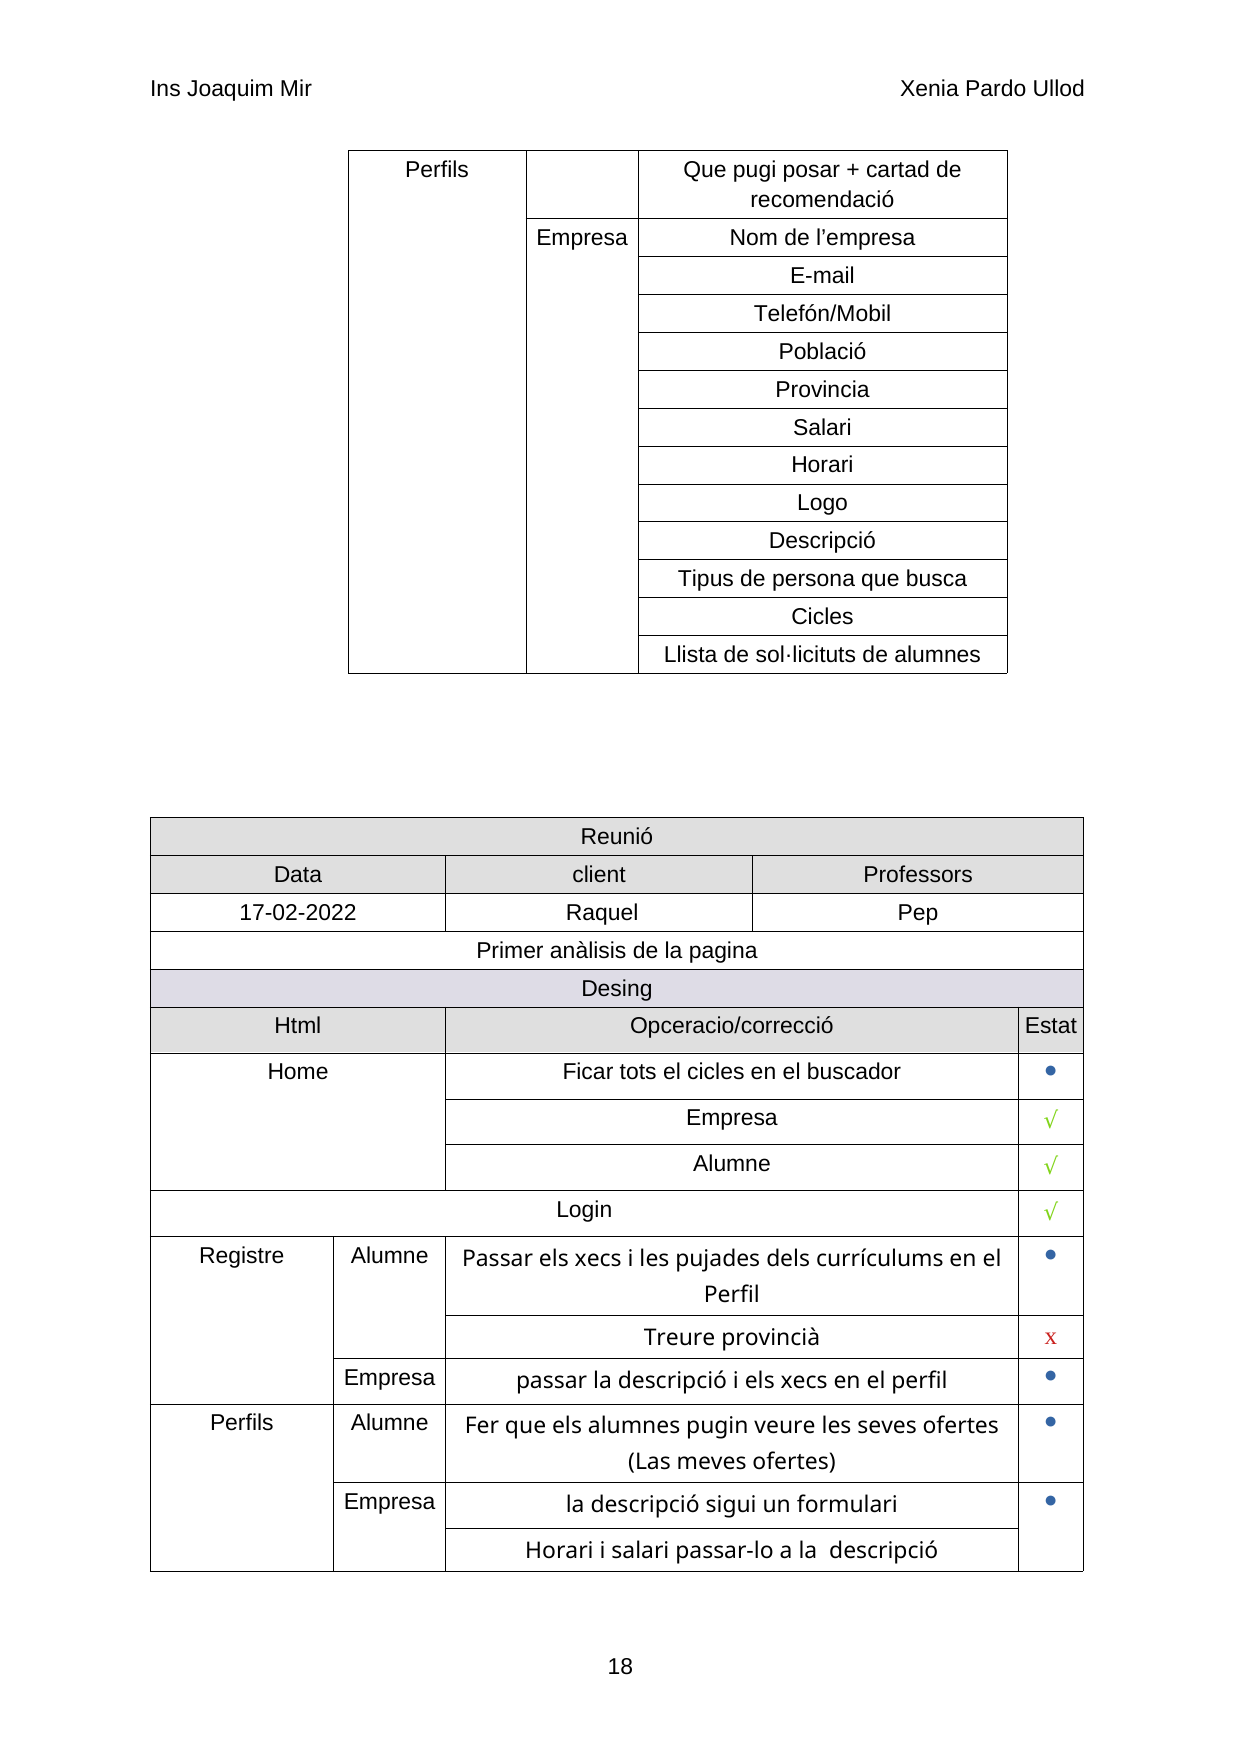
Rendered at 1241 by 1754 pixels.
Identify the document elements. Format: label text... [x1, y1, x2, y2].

table_cell Telefón/Mobil [639, 295, 1007, 332]
table_cell Provincia [639, 371, 1007, 408]
table_cell Desing [151, 970, 1083, 1007]
table_cell Perfils [349, 151, 526, 673]
table_header Reunió [151, 818, 1083, 855]
table_cell Html [151, 1008, 445, 1052]
table_cell Empresa [334, 1483, 445, 1571]
table_cell ● [1019, 1359, 1083, 1403]
table_cell Nom de l’empresa [639, 219, 1007, 256]
table_cell Que pugi posar + cartad de recomendació [639, 151, 1007, 218]
table_cell Alumne [334, 1237, 445, 1358]
table_cell Alumne [334, 1405, 445, 1482]
table_cell Empresa [334, 1359, 445, 1403]
table_cell Opceracio/correcció [446, 1008, 1018, 1052]
table_cell ● [1019, 1483, 1083, 1571]
table_cell 17-02-2022 [151, 894, 445, 931]
table_cell Fer que els alumnes pugin veure les seves ofertes (Las meves ofertes) [446, 1405, 1018, 1482]
table_cell x [1019, 1316, 1083, 1358]
table_cell Passar els xecs i les pujades dels currículums en el Perfil [446, 1237, 1018, 1315]
table_cell Registre [151, 1237, 333, 1403]
table_cell Empresa [446, 1100, 1018, 1144]
table_cell Raquel [446, 894, 752, 931]
table_cell √ [1019, 1191, 1083, 1236]
table_cell Home [151, 1054, 445, 1190]
table_cell [527, 151, 638, 218]
table_cell Tipus de persona que busca [639, 560, 1007, 597]
table_cell Salari [639, 409, 1007, 446]
table_cell Llista de sol·licituts de alumnes [639, 636, 1007, 673]
table_cell la descripció sigui un formulari [446, 1483, 1018, 1528]
table_cell √ [1019, 1145, 1083, 1190]
table_cell Perfils [151, 1405, 333, 1571]
table_cell ● [1019, 1054, 1083, 1098]
table_cell Alumne [446, 1145, 1018, 1190]
table_cell Ficar tots el cicles en el buscador [446, 1054, 1018, 1098]
table_cell Primer anàlisis de la pagina [151, 932, 1083, 969]
table_cell client [446, 856, 752, 893]
table_cell Descripció [639, 522, 1007, 559]
table_cell ● [1019, 1237, 1083, 1315]
table_cell √ [1019, 1100, 1083, 1144]
table_cell Professors [753, 856, 1083, 893]
table_cell Pep [753, 894, 1083, 931]
table_cell Població [639, 333, 1007, 370]
table_cell Treure provincià [446, 1316, 1018, 1358]
table_cell Horari i salari passar-lo a la descripció [446, 1529, 1018, 1571]
table_cell Cicles [639, 598, 1007, 635]
table_cell Estat [1019, 1008, 1083, 1052]
table_cell Data [151, 856, 445, 893]
table_cell ● [1019, 1405, 1083, 1482]
table_cell Login [151, 1191, 1018, 1236]
table_cell E-mail [639, 257, 1007, 294]
table_cell Logo [639, 485, 1007, 521]
table_cell Empresa [527, 219, 638, 673]
table_cell Horari [639, 447, 1007, 483]
table_cell passar la descripció i els xecs en el perfil [446, 1359, 1018, 1403]
